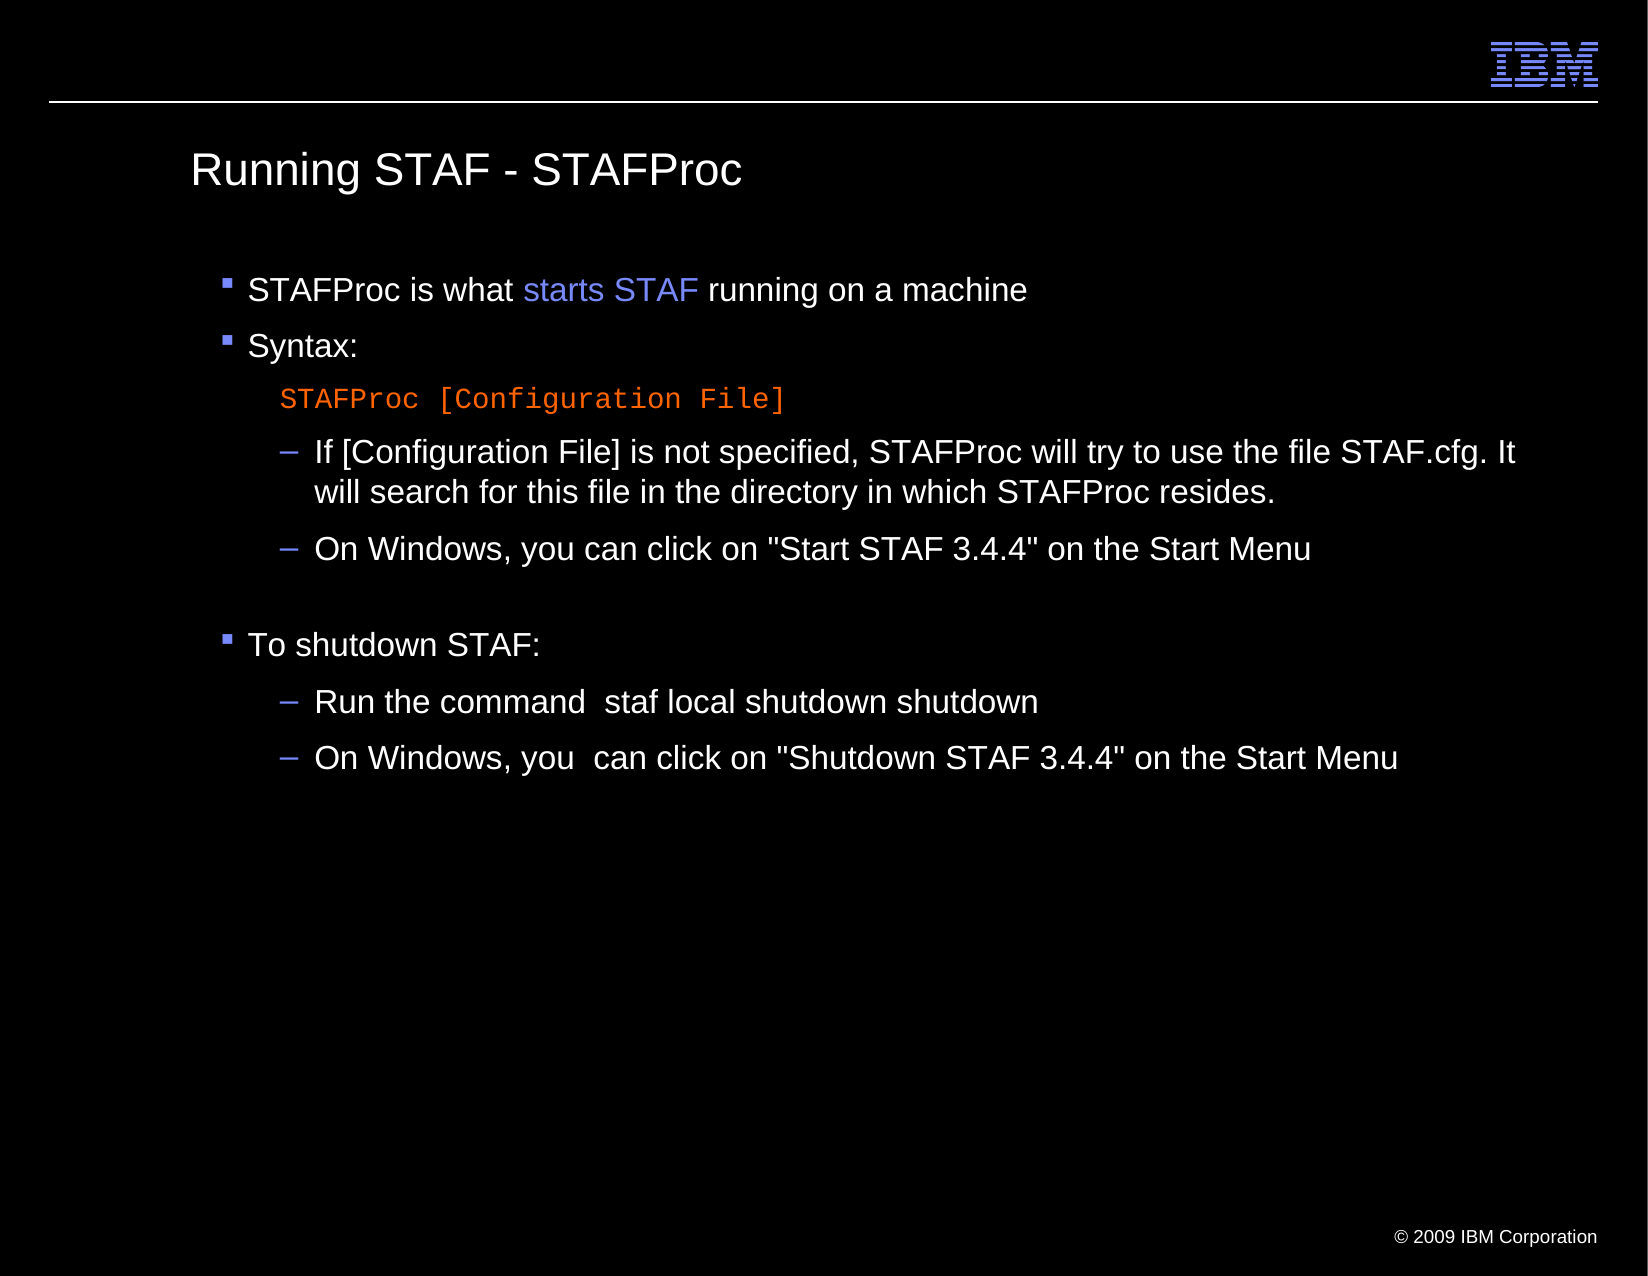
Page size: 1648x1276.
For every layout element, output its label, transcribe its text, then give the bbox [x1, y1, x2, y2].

text_box STAFProc is what starts STAF running on a machine Syntax: STAFProc [Configuration File] If [Configuration File] is not specified, STAFProc will try to use the file STAF.cfg. It will search for this file in the directory in which STAFProc resides. On Windows, you can click on "Start STAF 3.4.4" on the Start Menu To shutdown STAF: Run the command staf local shutdown shutdown On Windows, you can click on "Shutdown STAF 3.4.4" on the Start Menu [219, 267, 1570, 777]
title Running STAF - STAFProc [173, 137, 1648, 231]
picture [1491, 42, 1598, 87]
